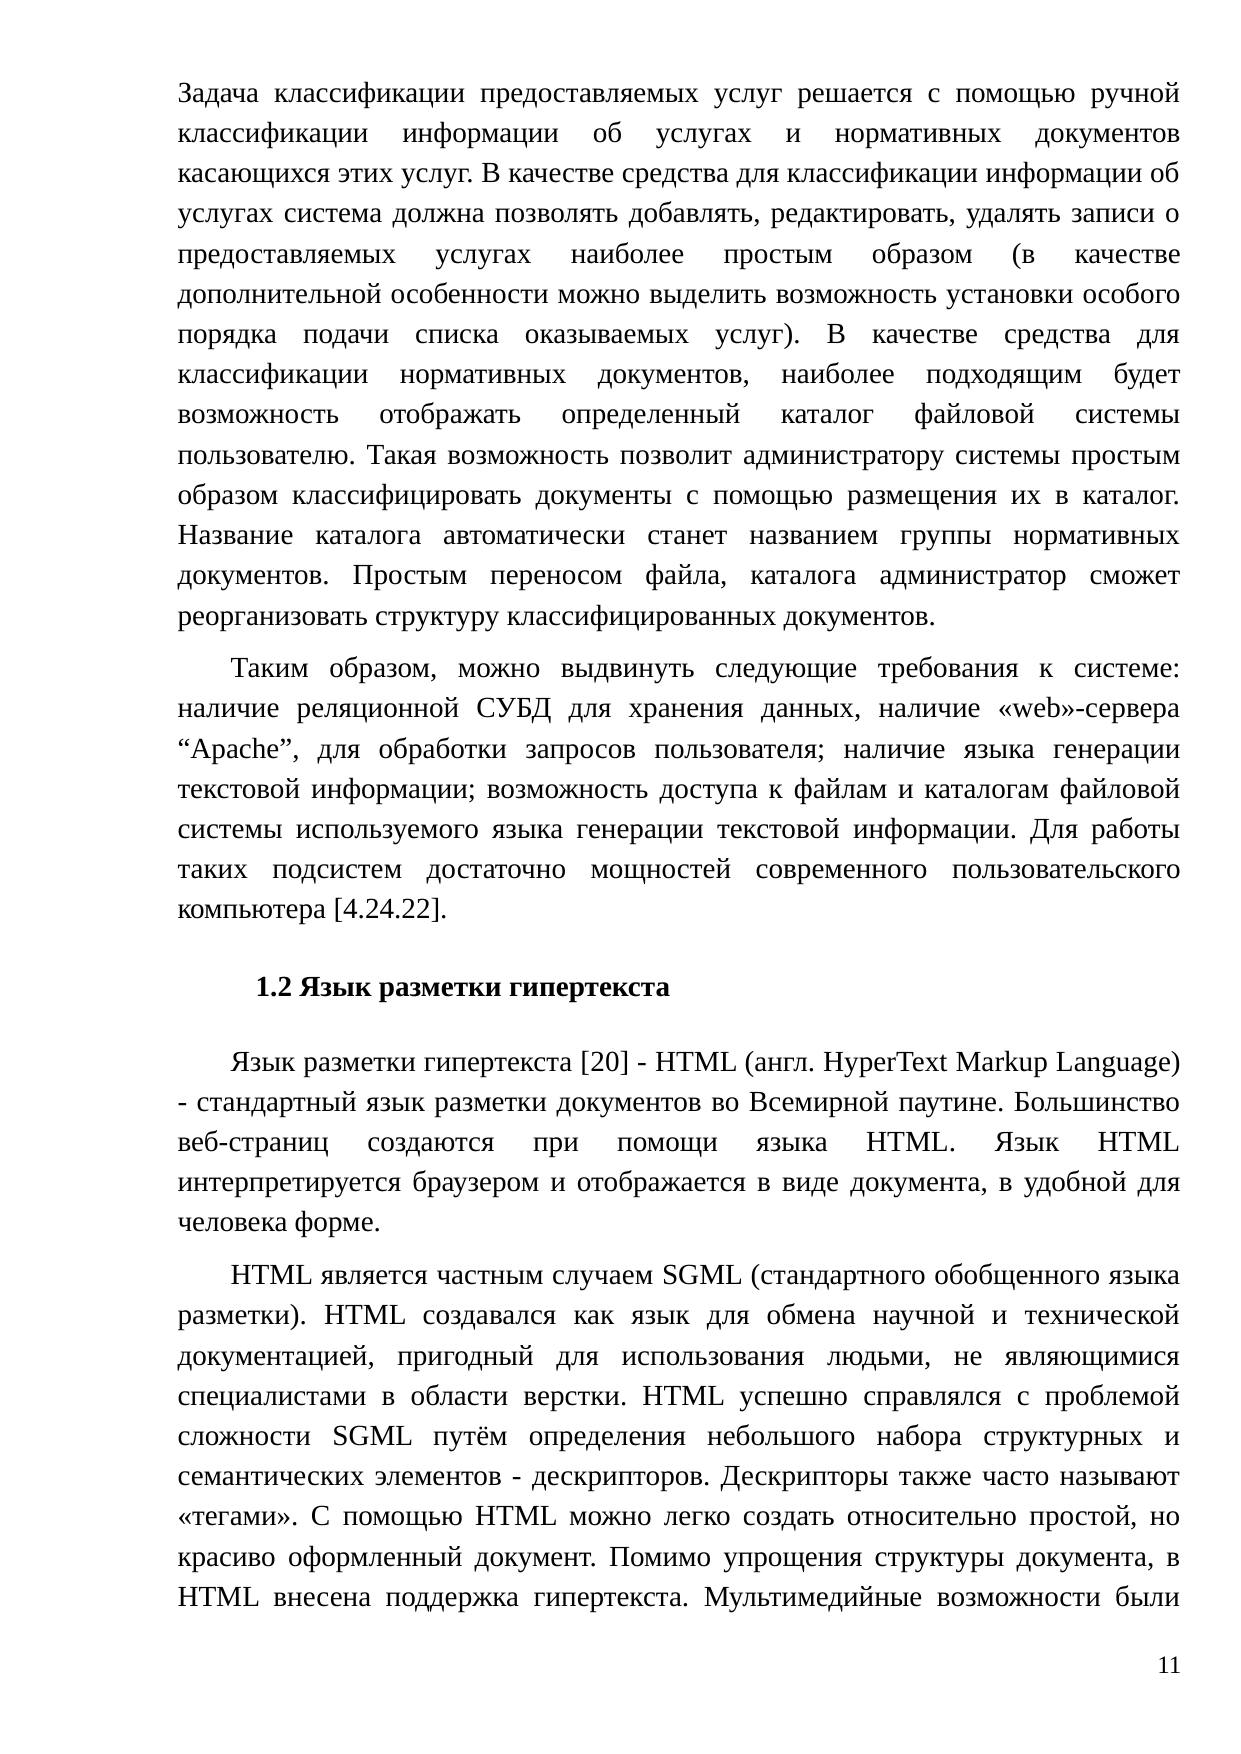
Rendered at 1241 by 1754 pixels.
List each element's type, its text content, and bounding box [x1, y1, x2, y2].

text HTML является частным случаем SGML (стандартного обобщенного языка разметки). HTML создавался как язык для обмена научной и технической документацией, пригодный для использования людьми, не являющимися специалистами в области верстки. HTML успешно справлялся с проблемой сложности SGML путём определения небольшого набора структурных и семантических элементов - дескрипторов. Дескрипторы также часто называют «тегами». С помощью HTML можно легко создать относительно простой, но красиво оформленный документ. Помимо упрощения структуры документа, в HTML внесена поддержка гипертекста. Мультимедийные возможности были [177, 1257, 1181, 1612]
text Задача классификации предоставляемых услуг решается с помощью ручной классификации информации об услугах и нормативных документов касающихся этих услуг. В качестве средства для классификации информации об услугах система должна позволять добавлять, редактировать, удалять записи о предоставляемых услугах наиболее простым образом (в качестве дополнительной особенности можно выделить возможность установки особого порядка подачи списка оказываемых услуг). В качестве средства для классификации нормативных документов, наиболее подходящим будет возможность отображать определенный каталог файловой системы пользователю. Такая возможность позволит администратору системы простым образом классифицировать документы с помощью размещения их в каталог. Название каталога автоматически станет названием группы нормативных документов. Простым переносом файла, каталога администратор сможет реорганизовать структуру классифицированных документов. [177, 75, 1181, 631]
subtitle Язык разметки гипертекста [177, 969, 1181, 1003]
text Язык разметки гипертекста [20] - HTML (англ. HyperText Markup Language) - стандартный язык разметки документов во Всемирной паутине. Большинство веб-страниц создаются при помощи языка HTML. Язык HTML интерпретируется браузером и отображается в виде документа, в удобной для человека форме. [177, 1044, 1181, 1238]
text Таким образом, можно выдвинуть следующие требования к системе: наличие реляционной СУБД для хранения данных, наличие «web»-сервера “Apache”, для обработки запросов пользователя; наличие языка генерации текстовой информации; возможность доступа к файлам и каталогам файловой системы используемого языка генерации текстовой информации. Для работы таких подсистем достаточно мощностей современного пользовательского компьютера [4.24.22]. [177, 650, 1181, 925]
